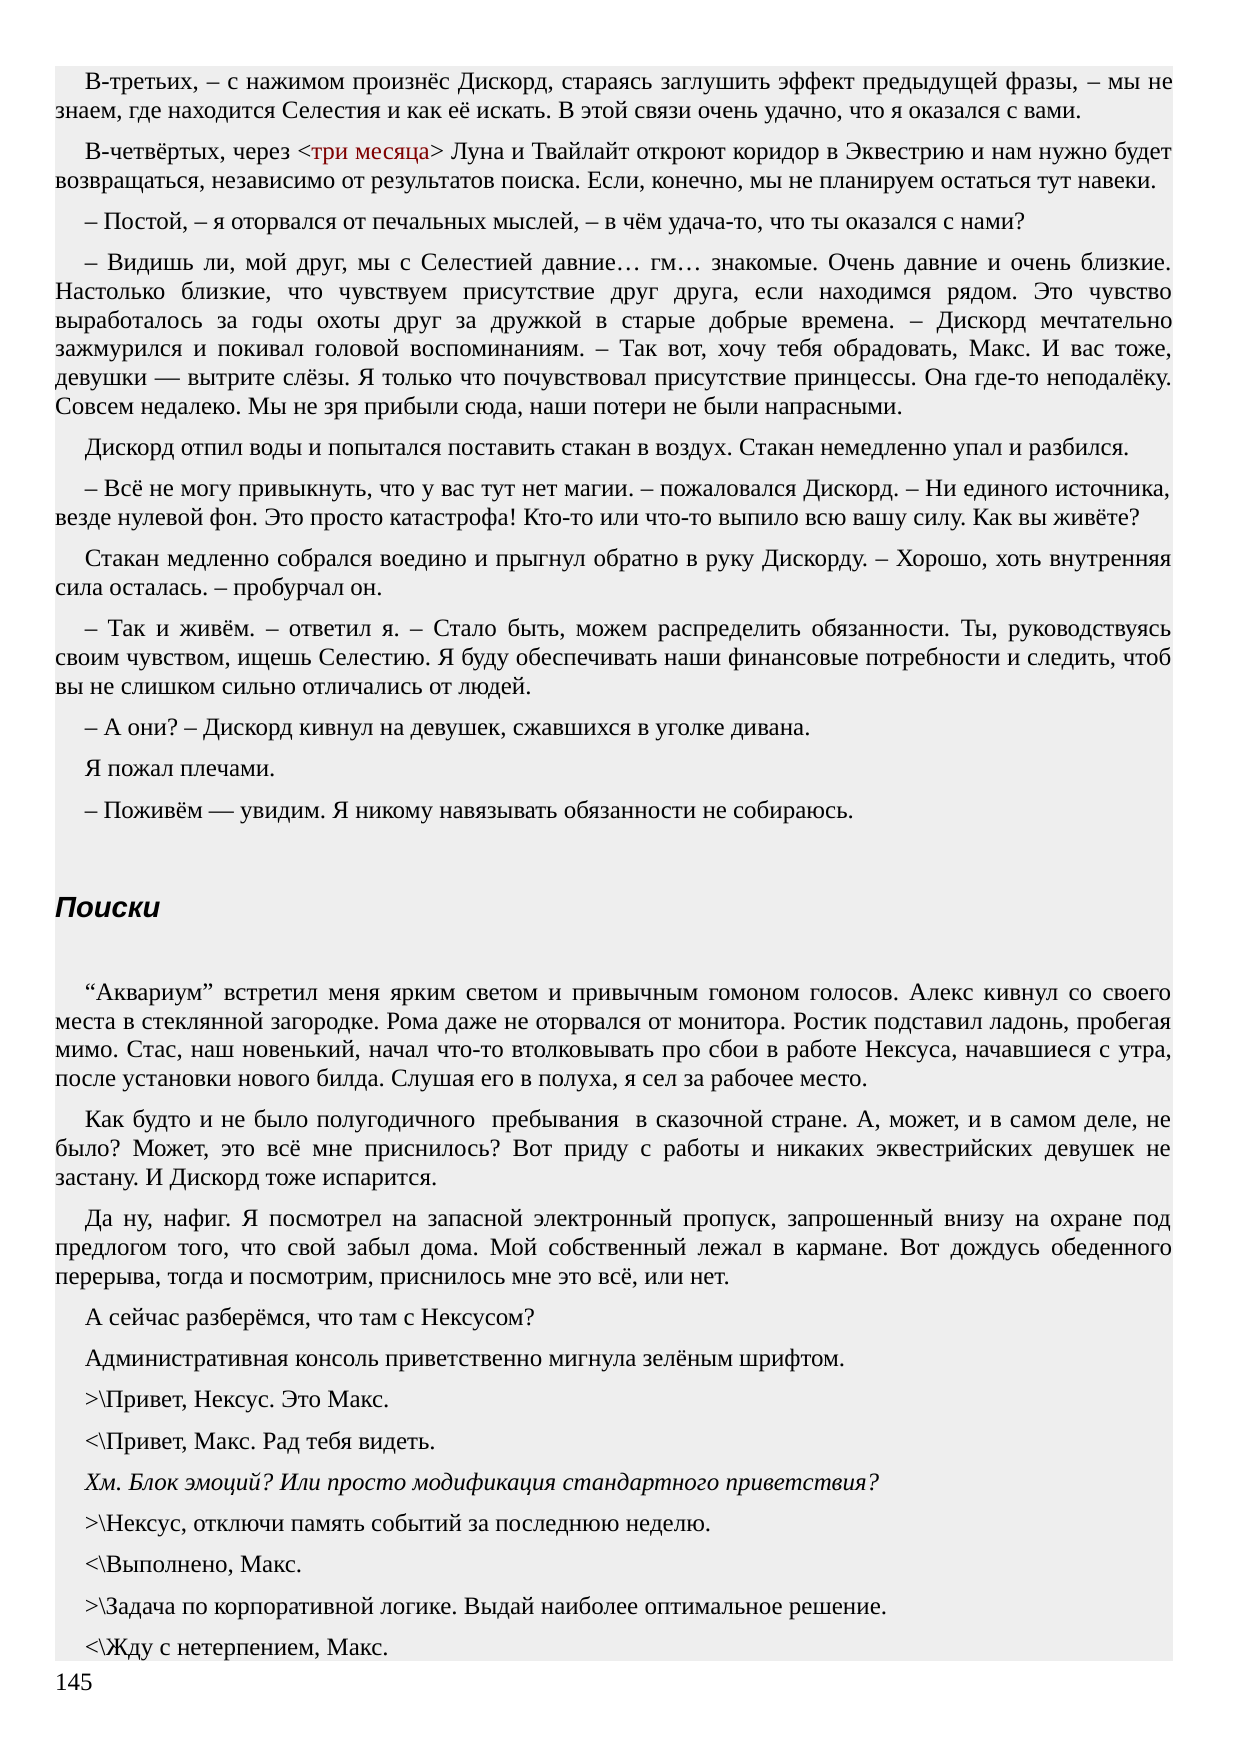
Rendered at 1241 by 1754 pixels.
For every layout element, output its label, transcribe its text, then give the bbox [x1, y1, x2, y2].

text Административная консоль приветственно мигнула зелёным шрифтом. [55, 1343, 1173, 1372]
text Я пожал плечами. [55, 753, 1173, 782]
text Хм. Блок эмоций? Или просто модификация стандартного приветствия? [55, 1467, 1173, 1496]
text >\Задача по корпоративной логике. Выдай наиболее оптимальное решение. [55, 1591, 1173, 1619]
text >\Привет, Нексус. Это Макс. [55, 1384, 1173, 1413]
text – Видишь ли, мой друг, мы с Селестией давние… гм… знакомые. Очень давние и очень близкие. Настолько близкие, что чувствуем присутствие друг друга, если находимся рядом. Это чувство выработалось за годы охоты друг за дружкой в старые добрые времена. – Дискорд мечтательно зажмурился и покивал головой воспоминаниям. – Так вот, хочу тебя обрадовать, Макс. И вас тоже, девушки — вытрите слёзы. Я только что почувствовал присутствие принцессы. Она где-то неподалёку. Совсем недалеко. Мы не зря прибыли сюда, наши потери не были напрасными. [55, 247, 1173, 420]
text – А они? – Дискорд кивнул на девушек, сжавшихся в уголке дивана. [55, 712, 1173, 741]
text В-четвёртых, через <три месяца> Луна и Твайлайт откроют коридор в Эквестрию и нам нужно будет возвращаться, независимо от результатов поиска. Если, конечно, мы не планируем остаться тут навеки. [55, 136, 1173, 193]
text – Поживём — увидим. Я никому навязывать обязанности не собираюсь. [55, 795, 1173, 823]
text Как будто и не было полугодичного пребывания в сказочной стране. А, может, и в самом деле, не было? Может, это всё мне приснилось? Вот приду с работы и никаких эквестрийских девушек не застану. И Дискорд тоже испарится. [55, 1104, 1173, 1191]
text – Всё не могу привыкнуть, что у вас тут нет магии. – пожаловался Дискорд. – Ни единого источника, везде нулевой фон. Это просто катастрофа! Кто-то или что-то выпило всю вашу силу. Как вы живёте? [55, 473, 1173, 531]
text Да ну, нафиг. Я посмотрел на запасной электронный пропуск, запрошенный внизу на охране под предлогом того, что свой забыл дома. Мой собственный лежал в кармане. Вот дождусь обеденного перерыва, тогда и посмотрим, приснилось мне это всё, или нет. [55, 1203, 1173, 1289]
subtitle Поиски [55, 890, 1173, 923]
text В-третьих, – с нажимом произнёс Дискорд, стараясь заглушить эффект предыдущей фразы, – мы не знаем, где находится Селестия и как её искать. В этой связи очень удачно, что я оказался с вами. [55, 66, 1173, 123]
text Стакан медленно собрался воедино и прыгнул обратно в руку Дискорду. – Хорошо, хоть внутренняя сила осталась. – пробурчал он. [55, 543, 1173, 601]
text А сейчас разберёмся, что там с Нексусом? [55, 1302, 1173, 1331]
text “Аквариум” встретил меня ярким светом и привычным гомоном голосов. Алекс кивнул со своего места в стеклянной загородке. Рома даже не оторвался от монитора. Ростик подставил ладонь, пробегая мимо. Стас, наш новенький, начал что-то втолковывать про сбои в работе Нексуса, начавшиеся с утра, после установки нового билда. Слушая его в полуха, я сел за рабочее место. [55, 977, 1173, 1092]
text – Постой, – я оторвался от печальных мыслей, – в чём удача-то, что ты оказался с нами? [55, 206, 1173, 235]
text <\Выполнено, Макс. [55, 1549, 1173, 1578]
text >\Нексус, отключи память событий за последнюю неделю. [55, 1508, 1173, 1537]
text <\Привет, Макс. Рад тебя видеть. [55, 1426, 1173, 1454]
text Дискорд отпил воды и попытался поставить стакан в воздух. Стакан немедленно упал и разбился. [55, 432, 1173, 461]
text – Так и живём. – ответил я. – Стало быть, можем распределить обязанности. Ты, руководствуясь своим чувством, ищешь Селестию. Я буду обеспечивать наши финансовые потребности и следить, чтоб вы не слишком сильно отличались от людей. [55, 613, 1173, 700]
text <\Жду с нетерпением, Макс. [55, 1632, 1173, 1661]
